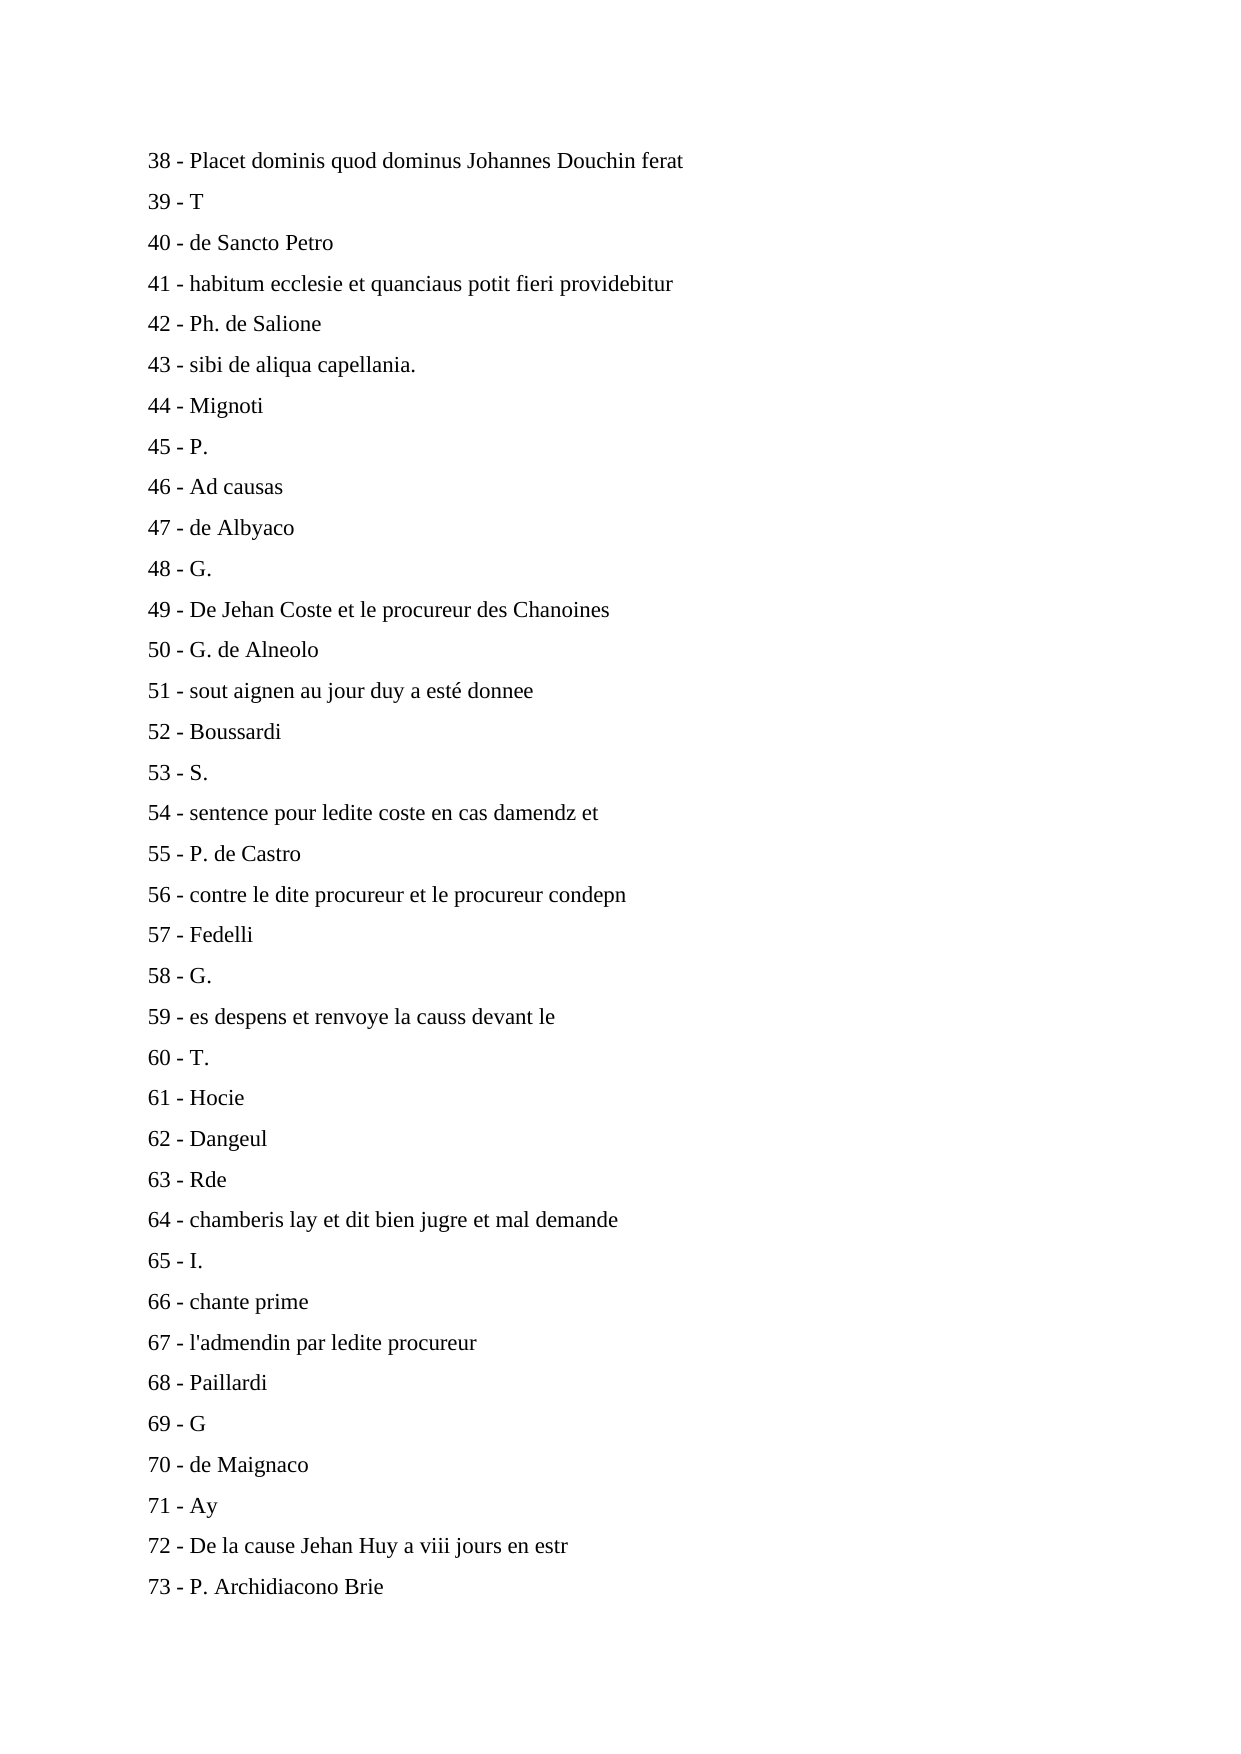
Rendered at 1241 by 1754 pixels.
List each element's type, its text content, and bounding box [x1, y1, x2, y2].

text 44 - Mignoti [148, 392, 1093, 418]
text 58 - G. [148, 962, 1093, 988]
text 68 - Paillardi [148, 1369, 1093, 1396]
text 54 - sentence pour ledite coste en cas damendz et [148, 799, 1093, 826]
text 69 - G [148, 1410, 1093, 1437]
text 38 - Placet dominis quod dominus Johannes Douchin ferat [148, 148, 1093, 174]
text 64 - chamberis lay et dit bien jugre et mal demande [148, 1207, 1093, 1233]
text 50 - G. de Alneolo [148, 636, 1093, 663]
text 59 - es despens et renvoye la causs devant le [148, 1003, 1093, 1029]
text 45 - P. [148, 433, 1093, 459]
text 66 - chante prime [148, 1288, 1093, 1314]
text 51 - sout aignen au jour duy a esté donnee [148, 677, 1093, 703]
text 61 - Hocie [148, 1084, 1093, 1111]
text 73 - P. Archidiacono Brie [148, 1573, 1093, 1599]
text 63 - Rde [148, 1166, 1093, 1192]
text 52 - Boussardi [148, 718, 1093, 744]
text 55 - P. de Castro [148, 840, 1093, 866]
text 53 - S. [148, 758, 1093, 785]
text 48 - G. [148, 555, 1093, 581]
text 71 - Ay [148, 1492, 1093, 1518]
text 72 - De la cause Jehan Huy a viii jours en estr [148, 1532, 1093, 1559]
text 40 - de Sancto Petro [148, 229, 1093, 255]
text 42 - Ph. de Salione [148, 311, 1093, 337]
text 46 - Ad causas [148, 473, 1093, 500]
text 47 - de Albyaco [148, 514, 1093, 541]
text 43 - sibi de aliqua capellania. [148, 351, 1093, 378]
text 39 - T [148, 188, 1093, 215]
text 65 - I. [148, 1247, 1093, 1274]
text 70 - de Maignaco [148, 1451, 1093, 1477]
text 57 - Fedelli [148, 921, 1093, 948]
text 56 - contre le dite procureur et le procureur condepn [148, 881, 1093, 907]
text 67 - l'admendin par ledite procureur [148, 1329, 1093, 1355]
text 60 - T. [148, 1044, 1093, 1070]
text 62 - Dangeul [148, 1125, 1093, 1151]
text 41 - habitum ecclesie et quanciaus potit fieri providebitur [148, 270, 1093, 296]
text 49 - De Jehan Coste et le procureur des Chanoines [148, 596, 1093, 622]
